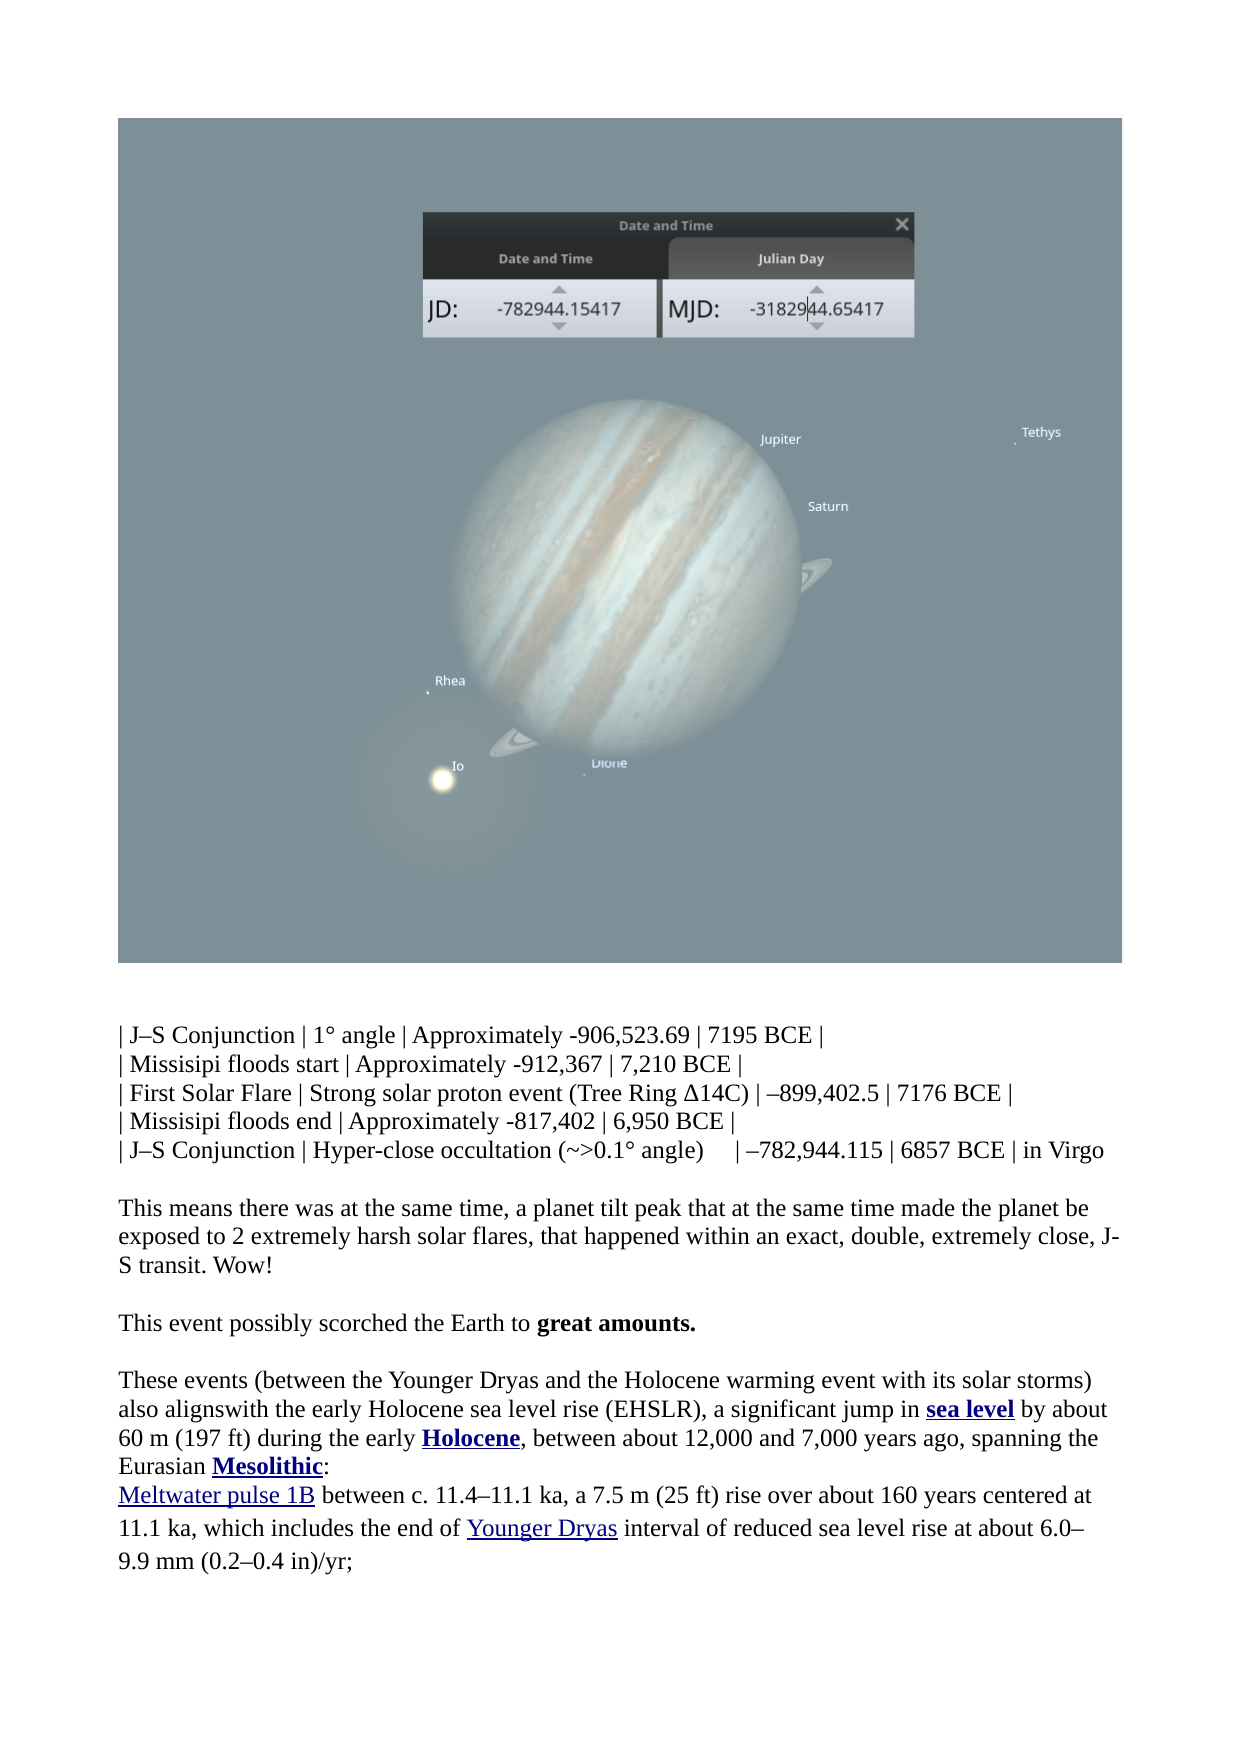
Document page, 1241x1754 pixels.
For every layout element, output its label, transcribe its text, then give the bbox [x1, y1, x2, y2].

text This means there was at the same time, a planet tilt peak that at the same time made the planet be exposed to 2 extremely harsh solar flares, that happened within an exact, double, extremely close, J-S transit. Wow! [118, 1193, 1122, 1279]
text | Missisipi floods start | Approximately -912,367 | 7,210 BCE | [118, 1049, 1122, 1078]
text | Missisipi floods end | Approximately -817,402 | 6,950 BCE | [118, 1106, 1122, 1135]
text These events (between the Younger Dryas and the Holocene warming event with its solar storms) also alignswith the early Holocene sea level rise (EHSLR), a significant jump in sea level by about 60 m (197 ft) during the early Holocene, between about 12,000 and 7,000 years ago, spanning the Eurasian Mesolithic: [118, 1365, 1122, 1480]
picture [118, 118, 1123, 963]
text This event possibly scorched the Earth to great amounts. [118, 1308, 1122, 1336]
text | J–S Conjunction | Hyper-close occultation (~>0.1° angle) | –782,944.115 | 6857 BCE | in Virgo [118, 1135, 1122, 1164]
text | J–S Conjunction | 1° angle | Approximately -906,523.69 | 7195 BCE | [118, 1020, 1122, 1049]
text | First Solar Flare | Strong solar proton event (Tree Ring Δ14C) | –899,402.5 | 7176 BCE | [118, 1078, 1122, 1106]
text Meltwater pulse 1B between c. 11.4–11.1 ka, a 7.5 m (25 ft) rise over about 160 years centered at 11.1 ka, which includes the end of Younger Dryas interval of reduced sea level rise at about 6.0–9.9 mm (0.2–0.4 in)/yr; [118, 1480, 1122, 1575]
